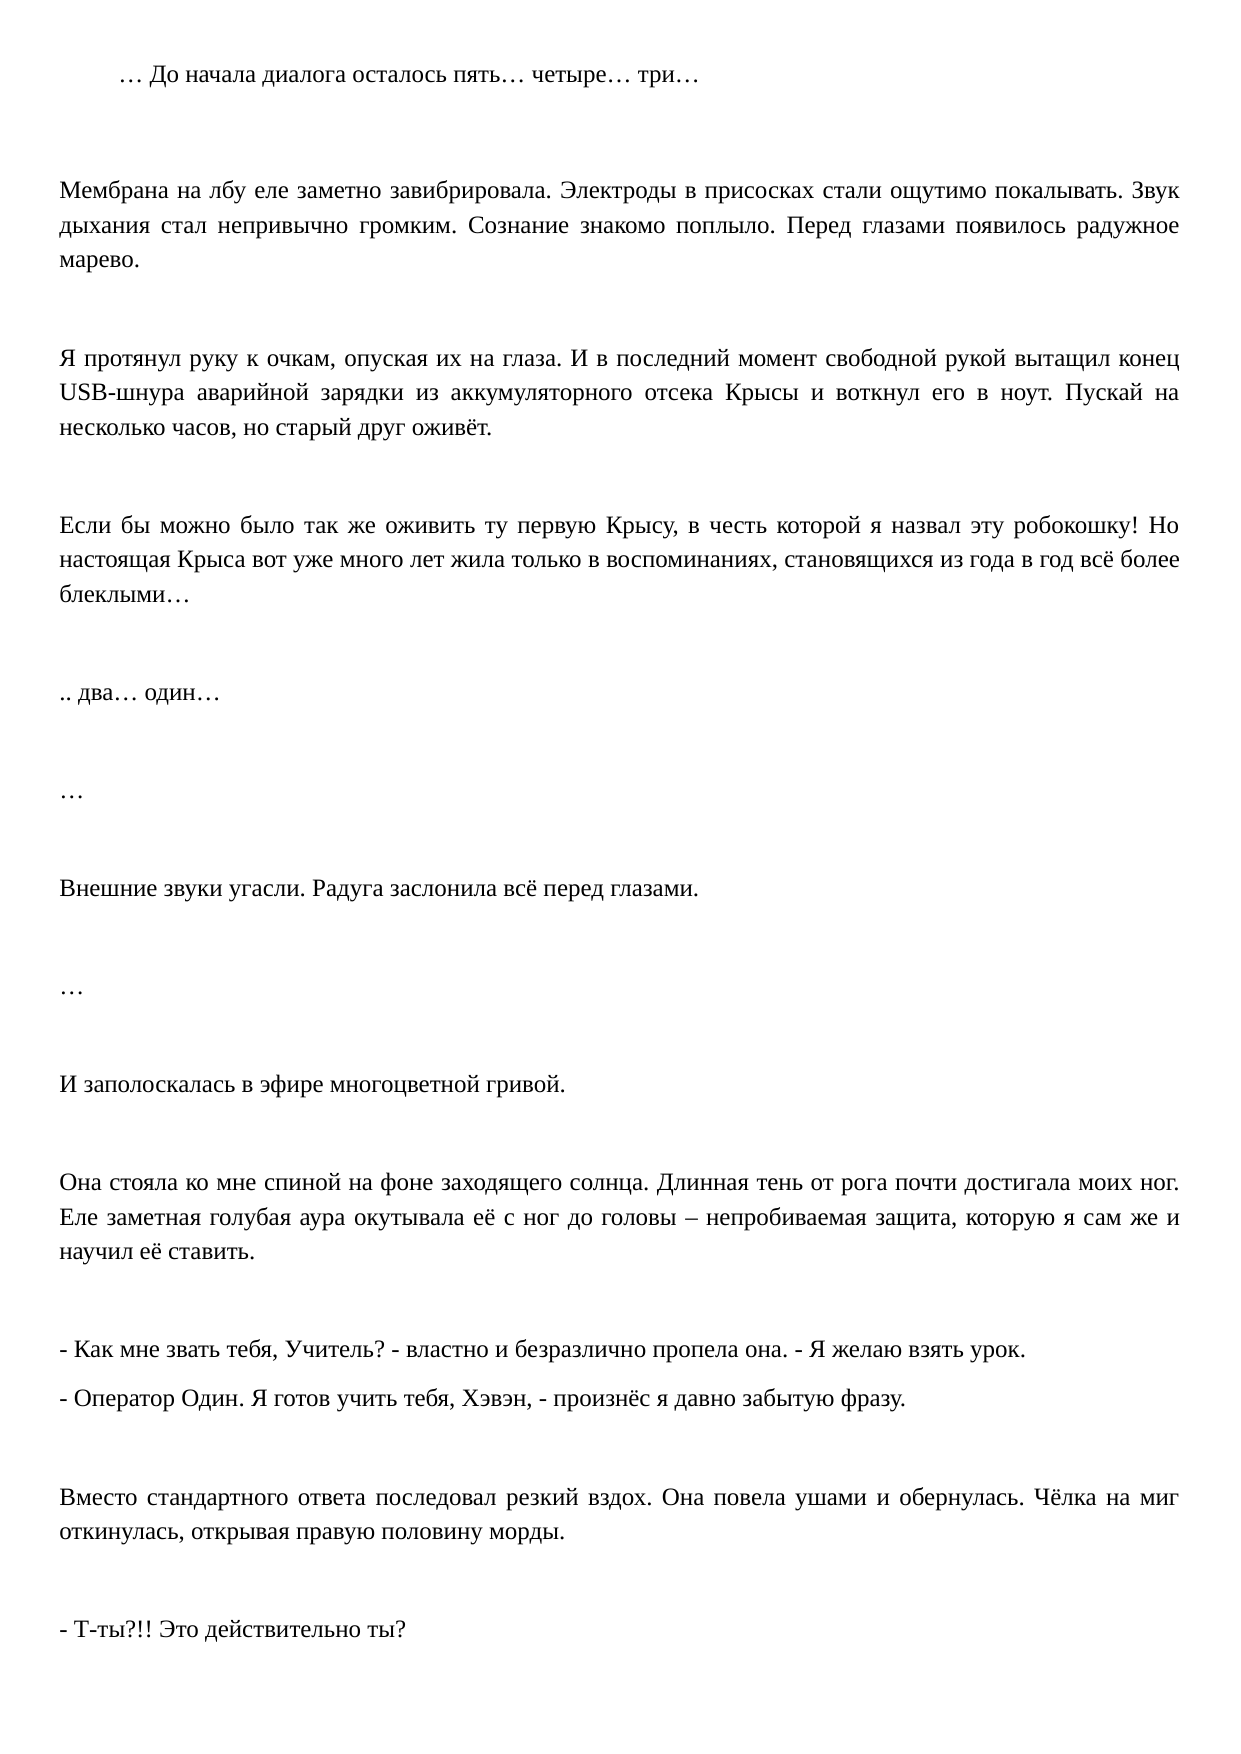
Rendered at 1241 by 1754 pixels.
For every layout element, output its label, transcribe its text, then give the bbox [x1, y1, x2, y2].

text … До начала диалога осталось пять… четыре… три… [118, 59, 1122, 88]
text - Как мне звать тебя, Учитель? - властно и безразлично пропела она. - Я желаю взять урок. [59, 1334, 1181, 1363]
text Если бы можно было так же оживить ту первую Крысу, в честь которой я назвал эту робокошку! Но настоящая Крыса вот уже много лет жила только в воспоминаниях, становящихся из года в год всё более блеклыми… [59, 510, 1181, 607]
text Внешние звуки угасли. Радуга заслонила всё перед глазами. [59, 873, 1181, 902]
text - Оператор Один. Я готов учить тебя, Хэвэн, - произнёс я давно забытую фразу. [59, 1383, 1181, 1412]
text .. два… один… [59, 677, 1181, 706]
text - Т-ты?!! Это действительно ты? [59, 1614, 1181, 1643]
text Она стояла ко мне спиной на фоне заходящего солнца. Длинная тень от рога почти достигала моих ног. Еле заметная голубая аура окутывала её с ног до головы – непробиваемая защита, которую я сам же и научил её ставить. [59, 1167, 1181, 1265]
text Вместо стандартного ответа последовал резкий вздох. Она повела ушами и обернулась. Чёлка на миг откинулась, открывая правую половину морды. [59, 1482, 1181, 1545]
text Я протянул руку к очкам, опуская их на глаза. И в последний момент свободной рукой вытащил конец USB-шнура аварийной зарядки из аккумуляторного отсека Крысы и воткнул его в ноут. Пускай на несколько часов, но старый друг оживёт. [59, 343, 1181, 440]
text … [59, 971, 1181, 1000]
text Мембрана на лбу еле заметно завибрировала. Электроды в присосках стали ощутимо покалывать. Звук дыхания стал непривычно громким. Сознание знакомо поплыло. Перед глазами появилось радужное марево. [59, 176, 1181, 273]
text И заполоскалась в эфире многоцветной гривой. [59, 1069, 1181, 1098]
text … [59, 775, 1181, 804]
